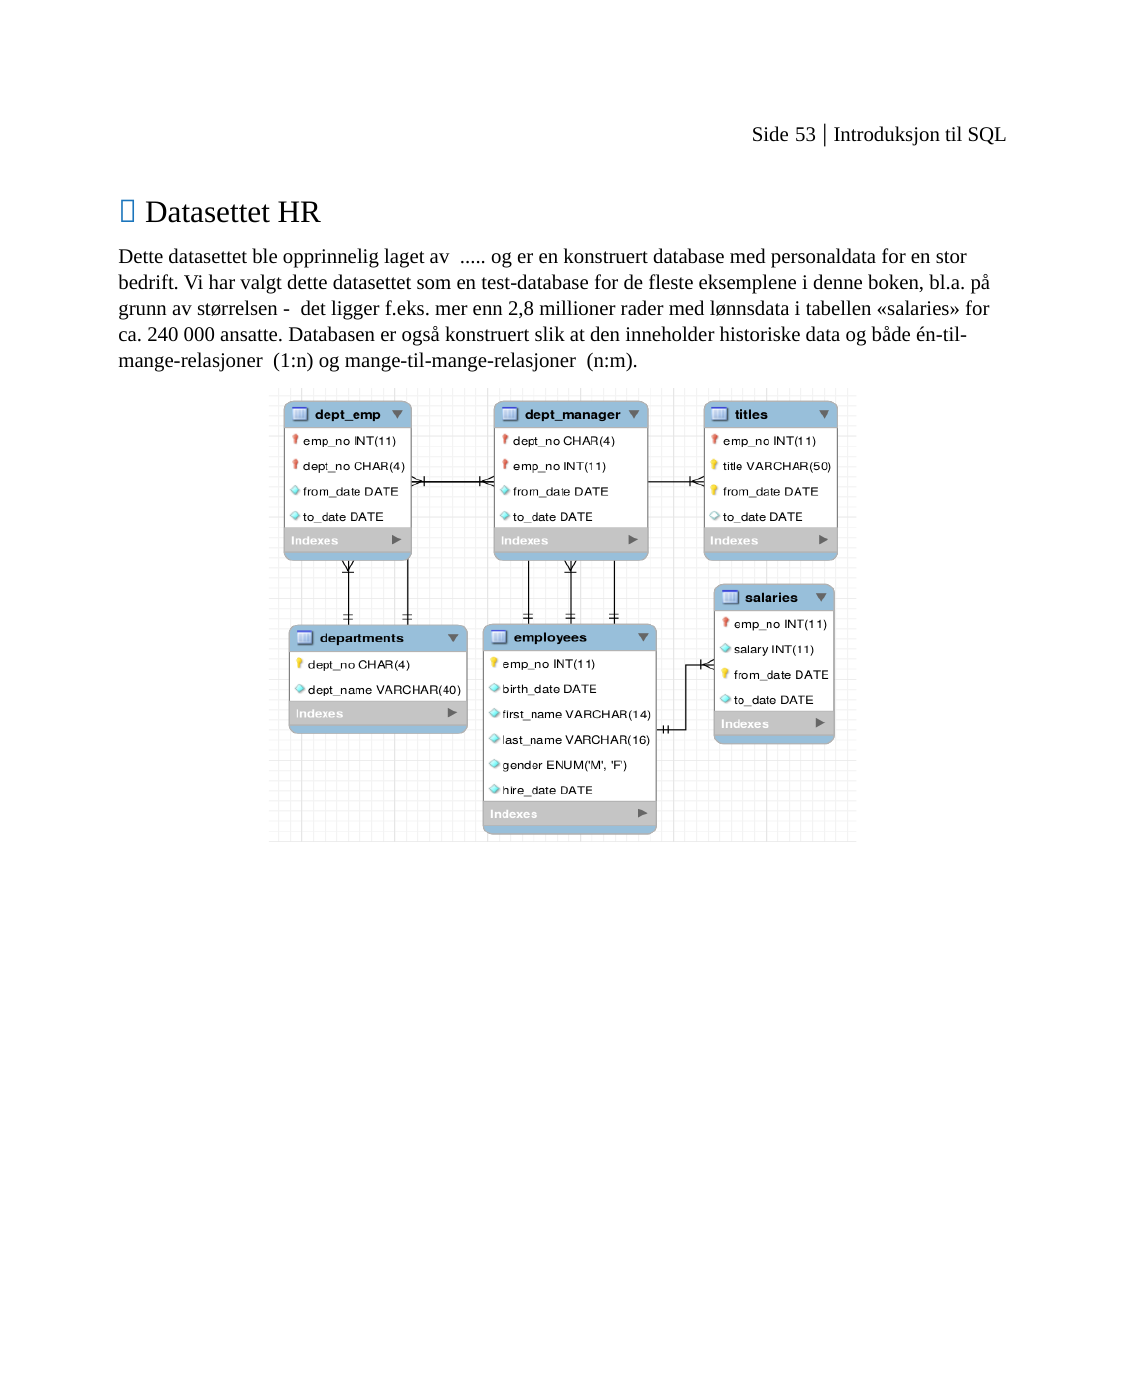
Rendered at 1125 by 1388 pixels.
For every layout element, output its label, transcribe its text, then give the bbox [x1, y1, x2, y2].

text Dette datasettet ble opprinnelig laget av ..... og er en konstruert database med personaldata for en stor bedrift. Vi har valgt dette datasettet som en test-database for de fleste eksemplene i denne boken, bl.a. på grunn av størrelsen - det ligger f.eks. mer enn 2,8 millioner rader med lønnsdata i tabellen «salaries» for ca. 240 000 ansatte. Databasen er også konstruert slik at den inneholder historiske data og både én-til-mange-relasjoner (1:n) og mange-til-mange-relasjoner (n:m). [118, 244, 1007, 372]
subtitle  Datasettet HR [118, 189, 1007, 231]
picture [268, 388, 857, 842]
